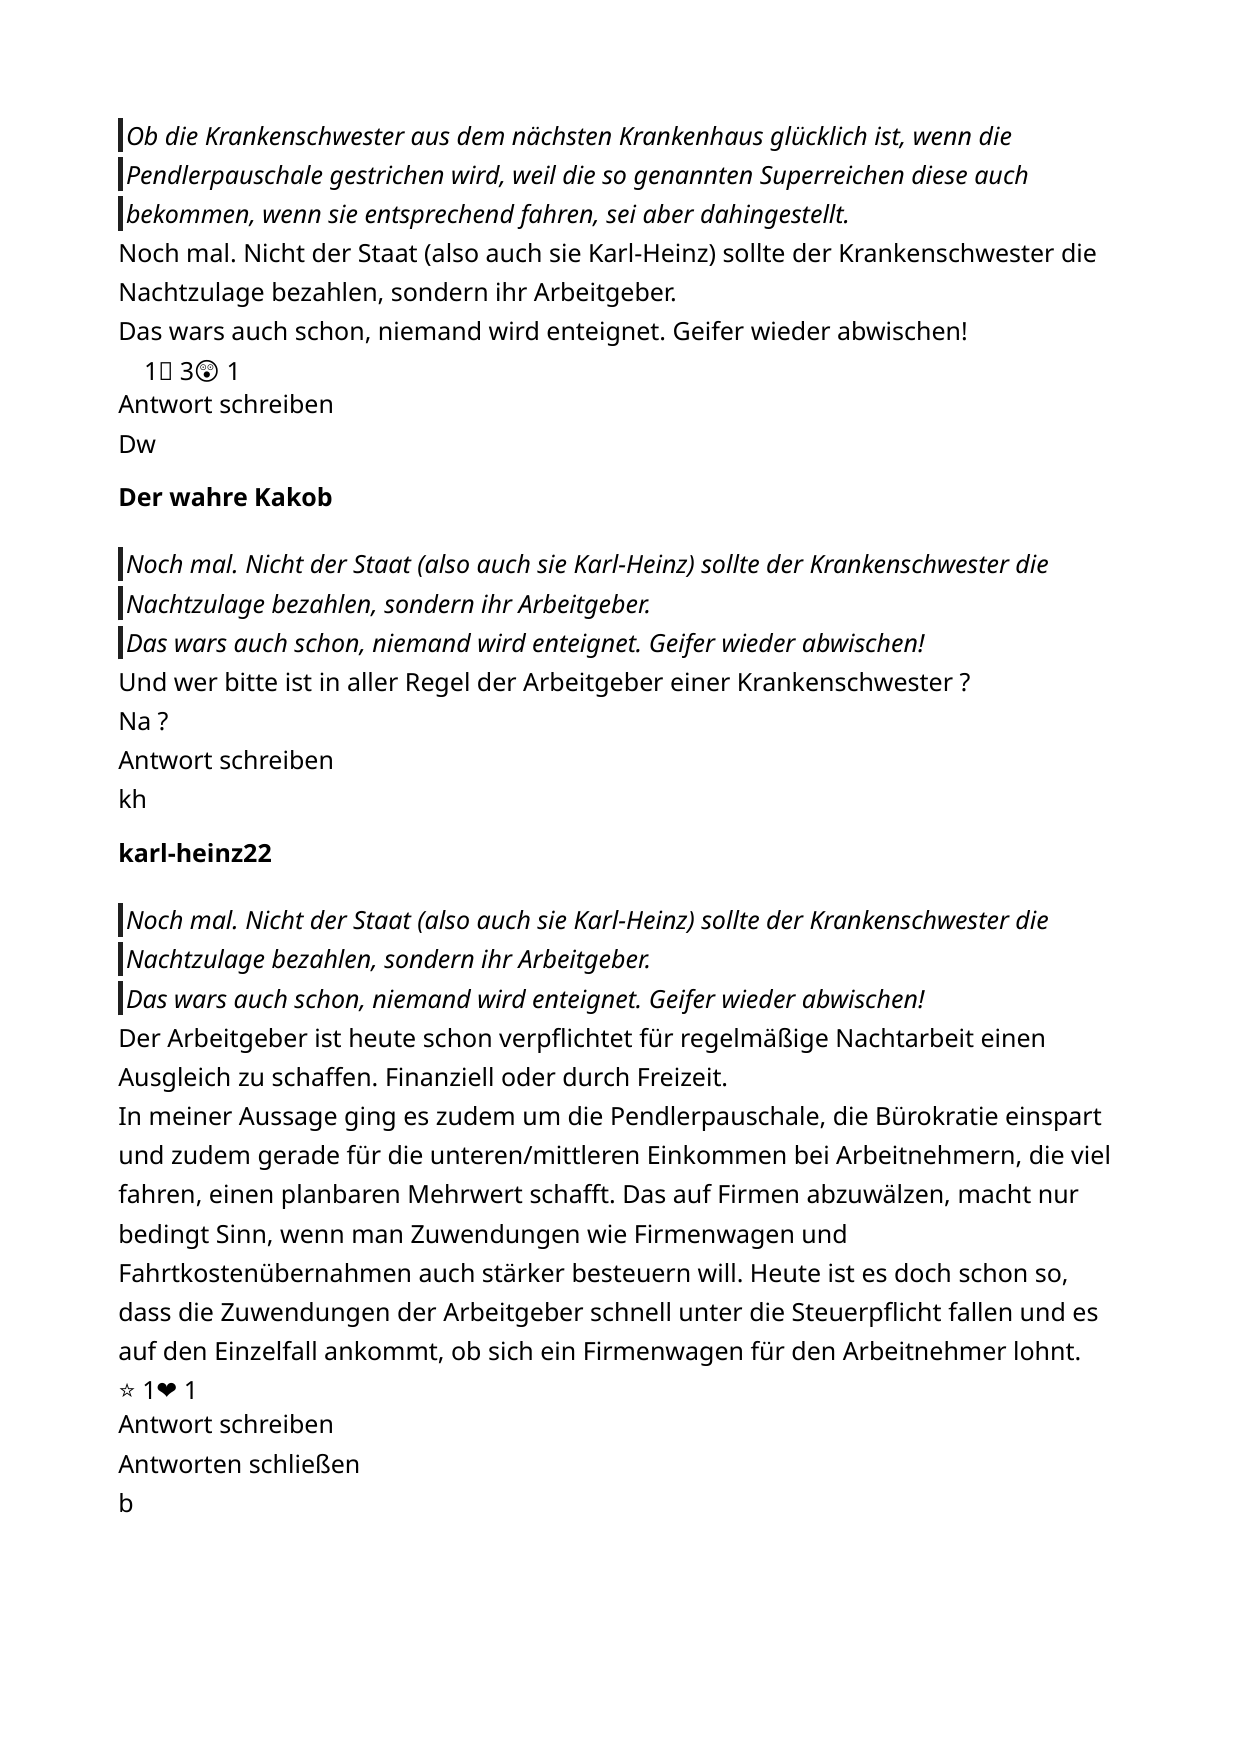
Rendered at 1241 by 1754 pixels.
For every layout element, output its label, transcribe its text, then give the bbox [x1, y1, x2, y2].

text Das wars auch schon, niemand wird enteignet. Geifer wieder abwischen! [123, 626, 1122, 659]
subtitle karl-heinz22 [118, 836, 1122, 870]
text Antworten schließen [118, 1446, 1122, 1480]
text Das wars auch schon, niemand wird enteignet. Geifer wieder abwischen! [123, 981, 1122, 1015]
text Ob die Krankenschwester aus dem nächsten Krankenhaus glücklich ist, wenn die Pendlerpauschale gestrichen wird, weil die so genannten Superreichen diese auch bekommen, wenn sie entsprechend fahren, sei aber dahingestellt. [118, 118, 1122, 231]
text Noch mal. Nicht der Staat (also auch sie Karl-Heinz) sollte der Krankenschwester die Nachtzulage bezahlen, sondern ihr Arbeitgeber. [118, 547, 1122, 620]
text kh [118, 782, 1122, 816]
text b [118, 1485, 1122, 1519]
text Antwort schreiben [118, 1407, 1122, 1441]
text Der Arbeitgeber ist heute schon verpflichtet für regelmäßige Nachtarbeit einen Ausgleich zu schaffen. Finanziell oder durch Freizeit. In meiner Aussage ging es zudem um die Pendlerpauschale, die Bürokratie einspart und zudem gerade für die unteren/mittleren Einkommen bei Arbeitnehmern, die viel fahren, einen planbaren Mehrwert schafft. Das auf Firmen abzuwälzen, macht nur bedingt Sinn, wenn man Zuwendungen wie Firmenwagen und Fahrtkostenübernahmen auch stärker besteuern will. Heute ist es doch schon so, dass die Zuwendungen der Arbeitgeber schnell unter die Steuerpflicht fallen und es auf den Einzelfall ankommt, ob sich ein Firmenwagen für den Arbeitnehmer lohnt. [118, 1021, 1122, 1368]
text Dw [118, 426, 1122, 460]
subtitle Der wahre Kakob [118, 480, 1122, 514]
text 🙁 1🤨 3😲 1 [118, 353, 1122, 387]
text Das wars auch schon, niemand wird enteignet. Geifer wieder abwischen! [118, 314, 1122, 348]
text Antwort schreiben [118, 743, 1122, 777]
text Antwort schreiben [118, 387, 1122, 421]
text Und wer bitte ist in aller Regel der Arbeitgeber einer Krankenschwester ? [118, 665, 1122, 699]
text Na ? [118, 704, 1122, 738]
text Noch mal. Nicht der Staat (also auch sie Karl-Heinz) sollte der Krankenschwester die Nachtzulage bezahlen, sondern ihr Arbeitgeber. [118, 236, 1122, 309]
text ⭐️ 1❤️ 1 [118, 1373, 1122, 1407]
text Noch mal. Nicht der Staat (also auch sie Karl-Heinz) sollte der Krankenschwester die Nachtzulage bezahlen, sondern ihr Arbeitgeber. [118, 903, 1122, 976]
